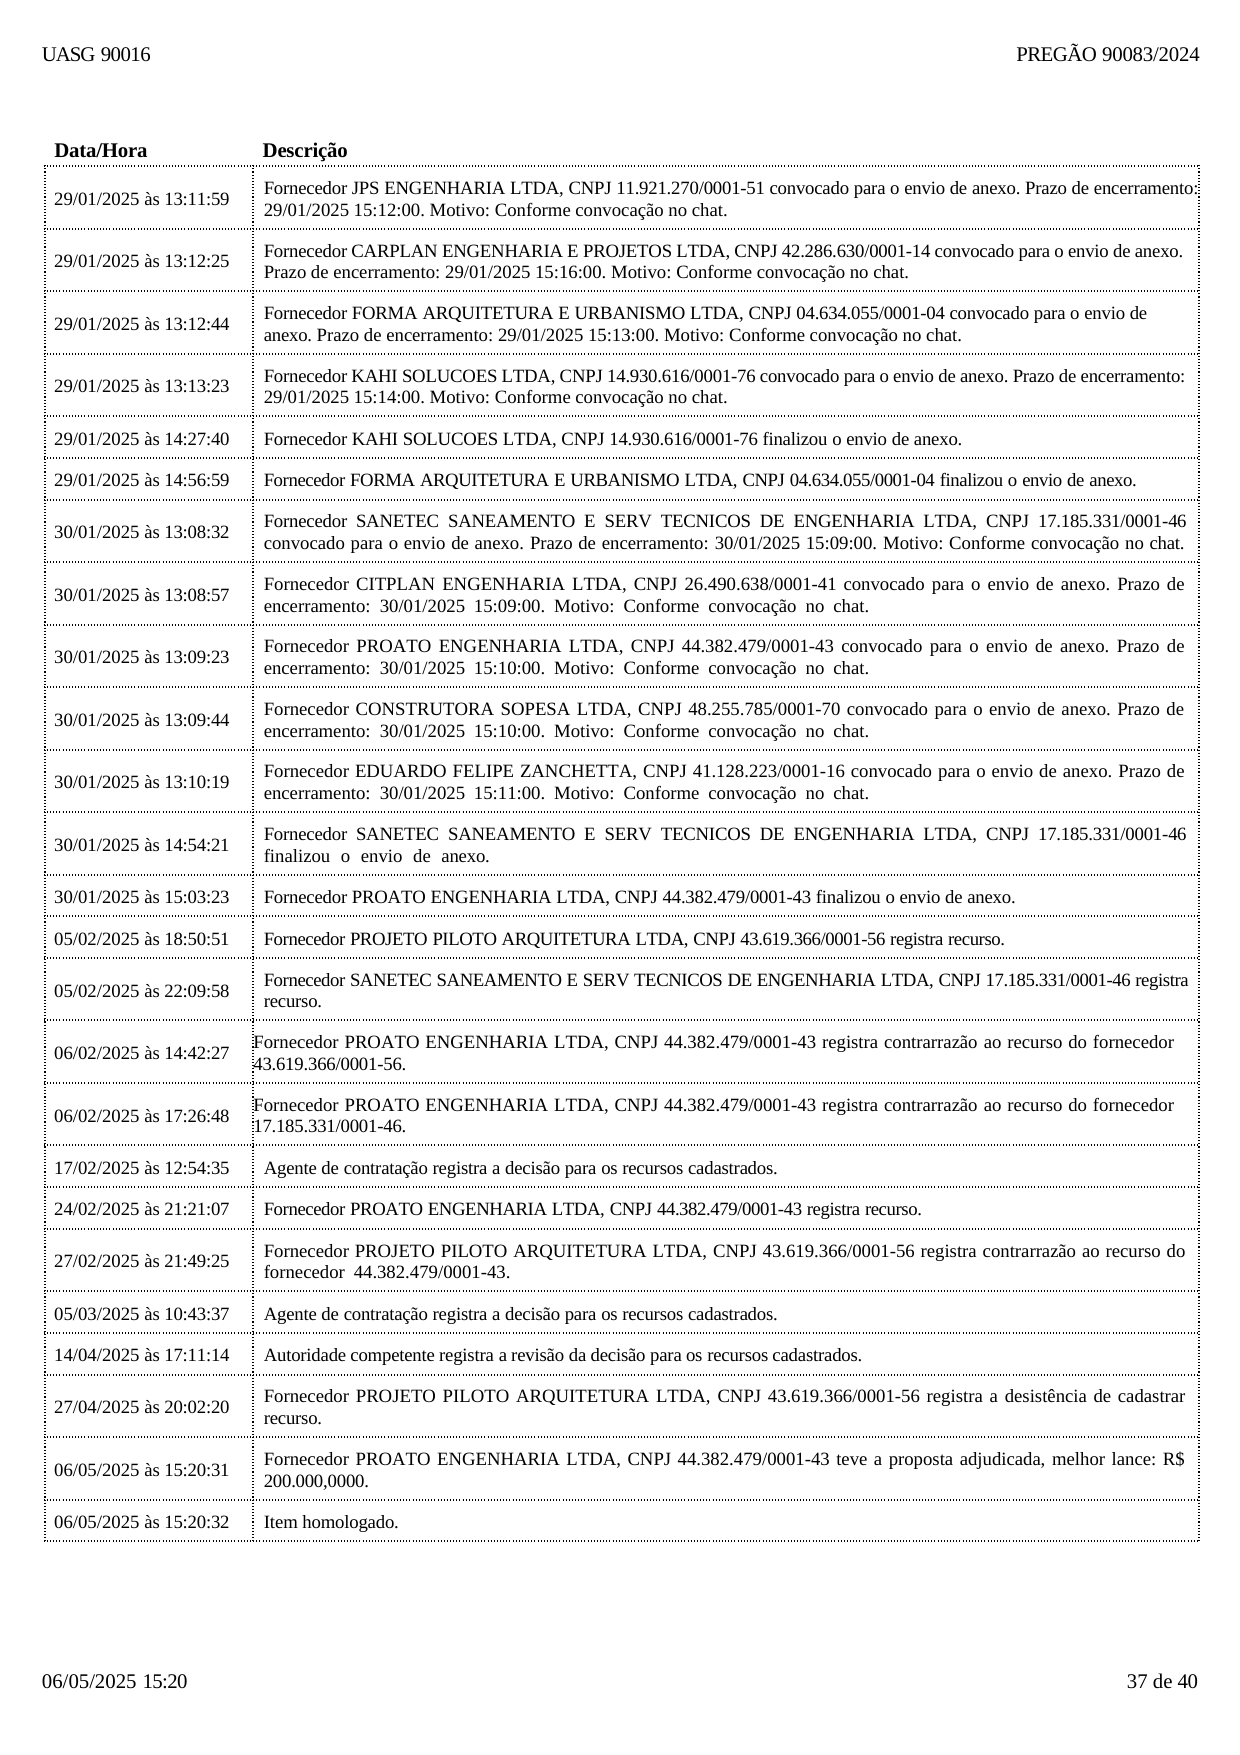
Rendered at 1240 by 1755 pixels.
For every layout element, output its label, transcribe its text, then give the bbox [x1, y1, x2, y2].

table_cell Agente de contratação registra a decisão para os recursos cadastrados. [253, 1144, 1199, 1186]
table_cell 30/01/2025 às 13:08:32 [45, 499, 253, 561]
table_header Fornecedor JPS ENGENHARIA LTDA, CNPJ 11.921.270/0001-51 convocado para o envio de anexo. Prazo de encerramento: 29/01/2025 15:12:00. Motivo: Conforme convocação no chat. [253, 165, 1199, 228]
table_cell 05/03/2025 às 10:43:37 [45, 1290, 253, 1332]
table_cell 29/01/2025 às 14:56:59 [45, 457, 253, 498]
table_cell 05/02/2025 às 18:50:51 [45, 915, 253, 957]
table_cell 29/01/2025 às 13:13:23 [45, 353, 253, 415]
table_cell 30/01/2025 às 13:10:19 [45, 749, 253, 811]
table_cell 06/05/2025 às 15:20:31 [45, 1436, 253, 1498]
table_cell Fornecedor SANETEC SANEAMENTO E SERV TECNICOS DE ENGENHARIA LTDA, CNPJ 17.185.331/0001-46 finalizou o envio de anexo. [253, 811, 1199, 873]
table_cell Fornecedor PROJETO PILOTO ARQUITETURA LTDA, CNPJ 43.619.366/0001-56 registra a desistência de cadastrar recurso. [253, 1374, 1199, 1436]
table_cell 24/02/2025 às 21:21:07 [45, 1186, 253, 1228]
table_cell 29/01/2025 às 13:12:44 [45, 290, 253, 353]
table_cell Fornecedor FORMA ARQUITETURA E URBANISMO LTDA, CNPJ 04.634.055/0001-04 finalizou o envio de anexo. [253, 457, 1199, 498]
table_cell Fornecedor PROJETO PILOTO ARQUITETURA LTDA, CNPJ 43.619.366/0001-56 registra contrarrazão ao recurso do fornecedor 44.382.479/0001-43. [253, 1228, 1199, 1290]
table_cell 29/01/2025 às 14:27:40 [45, 415, 253, 457]
table_cell Fornecedor SANETEC SANEAMENTO E SERV TECNICOS DE ENGENHARIA LTDA, CNPJ 17.185.331/0001-46 registra recurso. [253, 957, 1199, 1019]
table_cell Fornecedor EDUARDO FELIPE ZANCHETTA, CNPJ 41.128.223/0001-16 convocado para o envio de anexo. Prazo de encerramento: 30/01/2025 15:11:00. Motivo: Conforme convocação no chat. [253, 749, 1199, 811]
table_cell Fornecedor CONSTRUTORA SOPESA LTDA, CNPJ 48.255.785/0001-70 convocado para o envio de anexo. Prazo de encerramento: 30/01/2025 15:10:00. Motivo: Conforme convocação no chat. [253, 686, 1199, 748]
table_cell Agente de contratação registra a decisão para os recursos cadastrados. [253, 1290, 1199, 1332]
table_cell 05/02/2025 às 22:09:58 [45, 957, 253, 1019]
table_cell 30/01/2025 às 13:09:44 [45, 686, 253, 748]
table_cell Fornecedor CITPLAN ENGENHARIA LTDA, CNPJ 26.490.638/0001-41 convocado para o envio de anexo. Prazo de encerramento: 30/01/2025 15:09:00. Motivo: Conforme convocação no chat. [253, 561, 1199, 623]
table_cell 30/01/2025 às 13:08:57 [45, 561, 253, 623]
table_cell Fornecedor FORMA ARQUITETURA E URBANISMO LTDA, CNPJ 04.634.055/0001-04 convocado para o envio de anexo. Prazo de encerramento: 29/01/2025 15:13:00. Motivo: Conforme convocação no chat. [253, 290, 1199, 353]
table_cell 30/01/2025 às 15:03:23 [45, 874, 253, 915]
table_cell Fornecedor PROATO ENGENHARIA LTDA, CNPJ 44.382.479/0001-43 registra recurso. [253, 1186, 1199, 1228]
table_cell 06/05/2025 às 15:20:32 [45, 1499, 253, 1540]
table_header 29/01/2025 às 13:11:59 [45, 165, 253, 228]
table_cell 27/04/2025 às 20:02:20 [45, 1374, 253, 1436]
table_cell Fornecedor PROATO ENGENHARIA LTDA, CNPJ 44.382.479/0001-43 convocado para o envio de anexo. Prazo de encerramento: 30/01/2025 15:10:00. Motivo: Conforme convocação no chat. [253, 624, 1199, 686]
table_cell 30/01/2025 às 13:09:23 [45, 624, 253, 686]
table_cell Fornecedor PROATO ENGENHARIA LTDA, CNPJ 44.382.479/0001-43 teve a proposta adjudicada, melhor lance: R$ 200.000,0000. [253, 1436, 1199, 1498]
table_cell 17/02/2025 às 12:54:35 [45, 1144, 253, 1186]
text Data/Hora Descrição [54, 138, 1210, 162]
table_cell Fornecedor PROATO ENGENHARIA LTDA, CNPJ 44.382.479/0001-43 registra contrarrazão ao recurso do fornecedor 17.185.331/0001-46. [253, 1082, 1199, 1144]
table_cell Autoridade competente registra a revisão da decisão para os recursos cadastrados. [253, 1332, 1199, 1373]
table_cell Fornecedor PROATO ENGENHARIA LTDA, CNPJ 44.382.479/0001-43 registra contrarrazão ao recurso do fornecedor 43.619.366/0001-56. [253, 1019, 1199, 1082]
table_cell 27/02/2025 às 21:49:25 [45, 1228, 253, 1290]
table_cell Fornecedor CARPLAN ENGENHARIA E PROJETOS LTDA, CNPJ 42.286.630/0001-14 convocado para o envio de anexo. Prazo de encerramento: 29/01/2025 15:16:00. Motivo: Conforme convocação no chat. [253, 228, 1199, 290]
table_cell Item homologado. [253, 1499, 1199, 1540]
table_cell Fornecedor PROATO ENGENHARIA LTDA, CNPJ 44.382.479/0001-43 finalizou o envio de anexo. [253, 874, 1199, 915]
table_cell 06/02/2025 às 14:42:27 [45, 1019, 253, 1082]
table_cell Fornecedor SANETEC SANEAMENTO E SERV TECNICOS DE ENGENHARIA LTDA, CNPJ 17.185.331/0001-46 convocado para o envio de anexo. Prazo de encerramento: 30/01/2025 15:09:00. Motivo: Conforme convocação no chat. [253, 499, 1199, 561]
table_cell Fornecedor PROJETO PILOTO ARQUITETURA LTDA, CNPJ 43.619.366/0001-56 registra recurso. [253, 915, 1199, 957]
table_cell 14/04/2025 às 17:11:14 [45, 1332, 253, 1373]
table_cell 30/01/2025 às 14:54:21 [45, 811, 253, 873]
table_cell Fornecedor KAHI SOLUCOES LTDA, CNPJ 14.930.616/0001-76 convocado para o envio de anexo. Prazo de encerramento: 29/01/2025 15:14:00. Motivo: Conforme convocação no chat. [253, 353, 1199, 415]
table_cell Fornecedor KAHI SOLUCOES LTDA, CNPJ 14.930.616/0001-76 finalizou o envio de anexo. [253, 415, 1199, 457]
table_cell 29/01/2025 às 13:12:25 [45, 228, 253, 290]
table_cell 06/02/2025 às 17:26:48 [45, 1082, 253, 1144]
